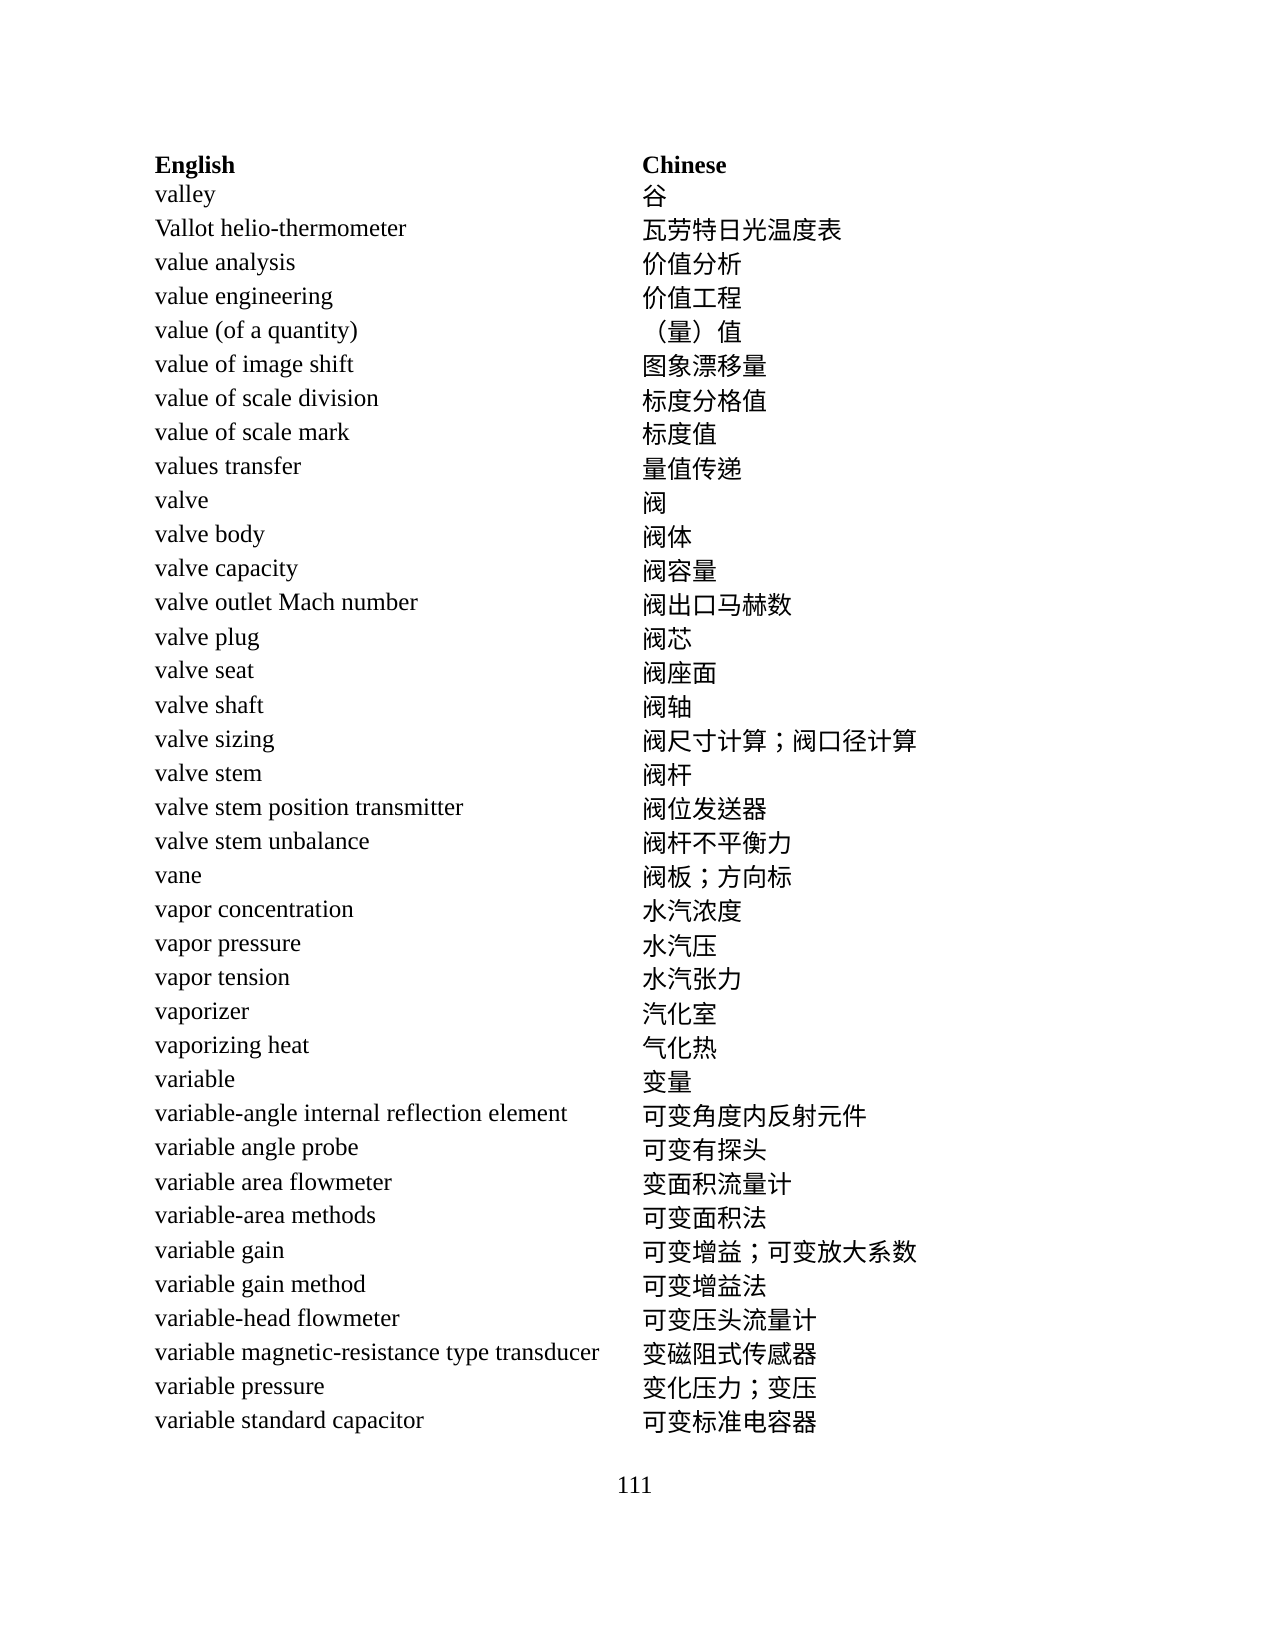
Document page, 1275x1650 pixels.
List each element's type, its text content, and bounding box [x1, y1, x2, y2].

table_cell 变化压力；变压 [638, 1371, 1125, 1405]
table_cell vapor tension [150, 962, 637, 996]
table_cell 阀尺寸计算；阀口径计算 [638, 724, 1125, 758]
table_cell 阀板；方向标 [638, 860, 1125, 894]
table_cell 可变增益；可变放大系数 [638, 1235, 1125, 1269]
table_cell 可变增益法 [638, 1269, 1125, 1303]
table_cell variable angle probe [150, 1133, 637, 1167]
table_cell values transfer [150, 451, 637, 485]
table_cell 价值分析 [638, 247, 1125, 281]
table_cell vaporizer [150, 996, 637, 1030]
table_cell vapor concentration [150, 894, 637, 928]
table_cell valve capacity [150, 554, 637, 587]
table_cell （量）值 [638, 315, 1125, 349]
table_cell 价值工程 [638, 281, 1125, 315]
table_cell 可变面积法 [638, 1201, 1125, 1235]
table_cell vaporizing heat [150, 1030, 637, 1064]
table_cell 变面积流量计 [638, 1167, 1125, 1201]
table_cell valve outlet Mach number [150, 588, 637, 622]
table_cell 变磁阻式传感器 [638, 1337, 1125, 1371]
table_cell value of scale mark [150, 417, 637, 451]
table_cell 图象漂移量 [638, 349, 1125, 383]
table_cell variable-head flowmeter [150, 1303, 637, 1337]
table_cell valve shaft [150, 690, 637, 724]
table_cell variable gain [150, 1235, 637, 1269]
table_cell 可变角度内反射元件 [638, 1099, 1125, 1132]
table_cell valley [150, 179, 637, 213]
table_cell valve stem unbalance [150, 826, 637, 860]
table_cell 水汽张力 [638, 962, 1125, 996]
table_cell 阀杆不平衡力 [638, 826, 1125, 860]
table_cell 水汽压 [638, 928, 1125, 962]
table_cell Vallot helio-thermometer [150, 213, 637, 247]
table_cell 瓦劳特日光温度表 [638, 213, 1125, 247]
table_cell valve sizing [150, 724, 637, 758]
table_cell variable-angle internal reflection element [150, 1099, 637, 1132]
table_cell valve stem position transmitter [150, 792, 637, 826]
table_cell 标度分格值 [638, 383, 1125, 417]
table_cell vane [150, 860, 637, 894]
table_cell 阀出口马赫数 [638, 588, 1125, 622]
table_cell 阀芯 [638, 622, 1125, 656]
table_cell 可变压头流量计 [638, 1303, 1125, 1337]
table_cell variable [150, 1064, 637, 1098]
table_cell value (of a quantity) [150, 315, 637, 349]
table_cell 阀杆 [638, 758, 1125, 792]
table_cell value of image shift [150, 349, 637, 383]
table_cell variable pressure [150, 1371, 637, 1405]
table_header Chinese [638, 150, 1125, 179]
table_cell 阀座面 [638, 656, 1125, 690]
table_cell 谷 [638, 179, 1125, 213]
table_cell 阀 [638, 485, 1125, 519]
table_cell variable area flowmeter [150, 1167, 637, 1201]
table_cell valve plug [150, 622, 637, 656]
table_header English [150, 150, 637, 179]
table_cell 量值传递 [638, 451, 1125, 485]
table_cell value analysis [150, 247, 637, 281]
table_cell 阀位发送器 [638, 792, 1125, 826]
table_cell vapor pressure [150, 928, 637, 962]
table_cell valve [150, 485, 637, 519]
table_cell valve seat [150, 656, 637, 690]
table_cell variable magnetic-resistance type transducer [150, 1337, 637, 1371]
table_cell 阀体 [638, 519, 1125, 553]
table_cell 水汽浓度 [638, 894, 1125, 928]
table_cell variable gain method [150, 1269, 637, 1303]
table_cell 阀轴 [638, 690, 1125, 724]
table_cell valve body [150, 519, 637, 553]
table_cell value of scale division [150, 383, 637, 417]
table_cell 气化热 [638, 1030, 1125, 1064]
table_cell variable-area methods [150, 1201, 637, 1235]
table_cell 阀容量 [638, 554, 1125, 587]
table_cell 可变标准电容器 [638, 1405, 1125, 1439]
table_cell value engineering [150, 281, 637, 315]
table_cell 可变有探头 [638, 1133, 1125, 1167]
table_cell valve stem [150, 758, 637, 792]
table_cell variable standard capacitor [150, 1405, 637, 1439]
table_cell 变量 [638, 1064, 1125, 1098]
table_cell 汽化室 [638, 996, 1125, 1030]
table_cell 标度值 [638, 417, 1125, 451]
